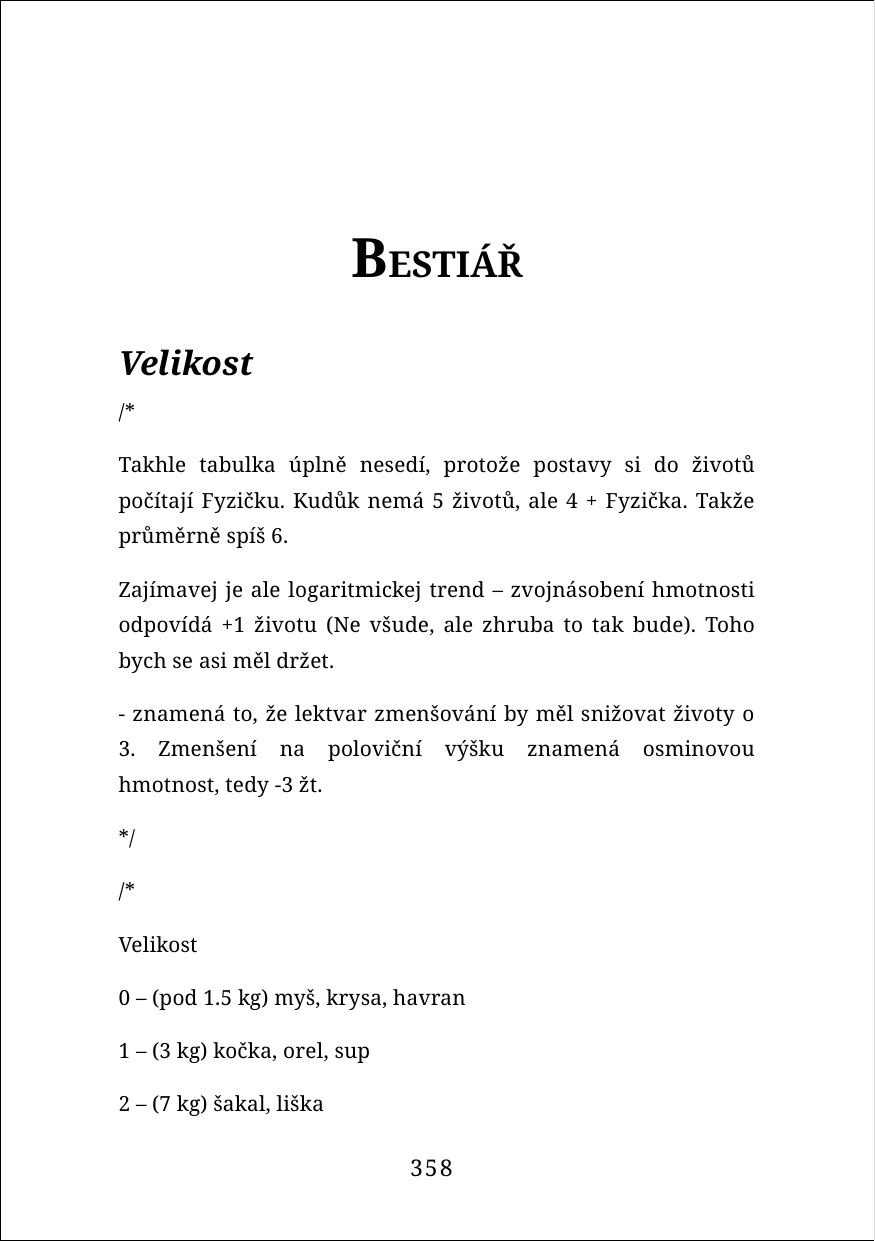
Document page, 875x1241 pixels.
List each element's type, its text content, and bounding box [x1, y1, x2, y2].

text */ [118, 823, 756, 852]
text 2 – (7 kg) šakal, liška [118, 1089, 756, 1118]
text /* [118, 397, 756, 426]
text 0 – (pod 1.5 kg) myš, krysa, havran [118, 983, 756, 1011]
text /* [118, 877, 756, 905]
text - znamená to, že lektvar zmenšování by měl snižovat životy o 3. Zmenšení na poloviční výšku znamená osminovou hmotnost, tedy -3 žt. [118, 699, 756, 798]
text Velikost [118, 930, 756, 958]
text 1 – (3 kg) kočka, orel, sup [118, 1036, 756, 1065]
text Zajímavej je ale logaritmickej trend – zvojnásobení hmotnosti odpovídá +1 životu (Ne všude, ale zhruba to tak bude). Toho bych se asi měl držet. [118, 575, 756, 674]
text Takhle tabulka úplně nesedí, protože postavy si do životů počítají Fyzičku. Kudůk nemá 5 životů, ale 4 + Fyzička. Takže průměrně spíš 6. [118, 451, 756, 550]
subtitle Velikost [118, 340, 756, 386]
subtitle Bestiář [118, 219, 756, 293]
